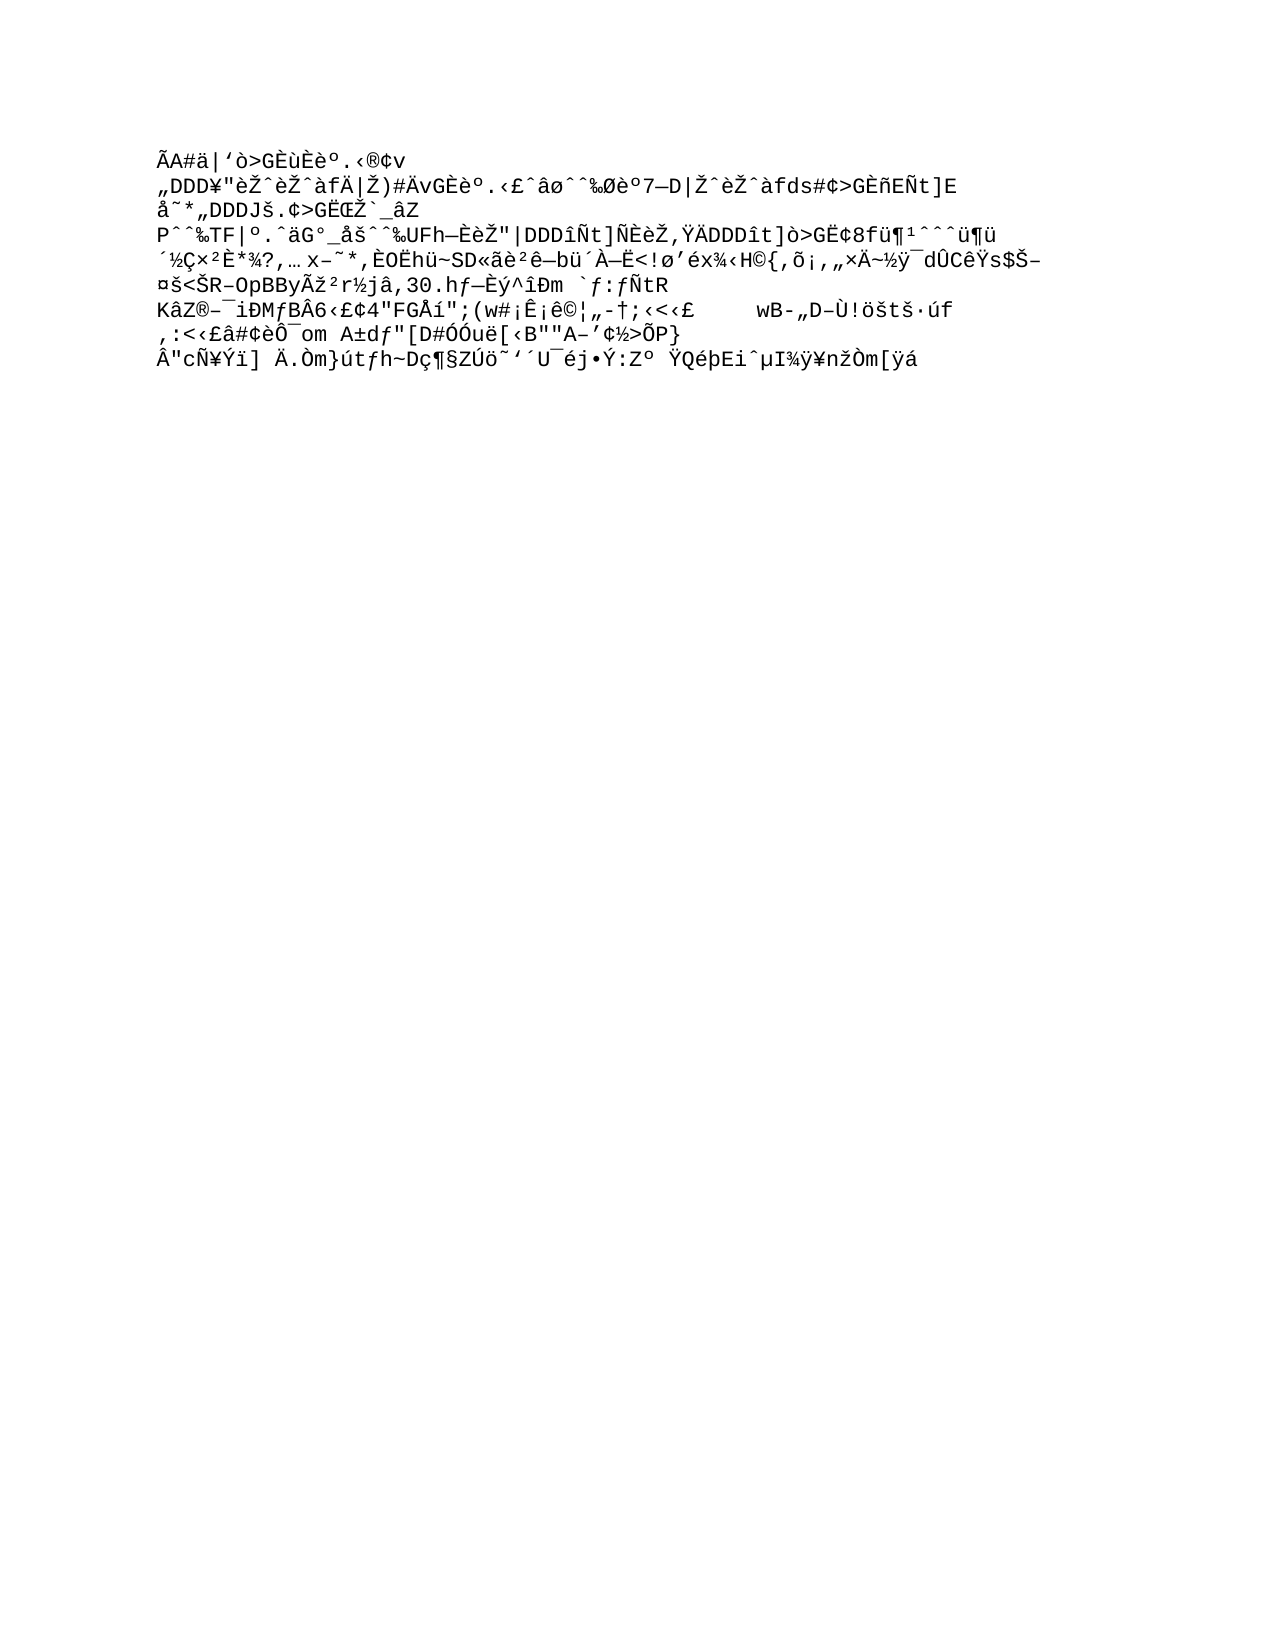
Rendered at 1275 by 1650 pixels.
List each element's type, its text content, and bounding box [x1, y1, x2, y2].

text ÃA­#ä|‘ò>GÈùÈèº.‹®¢v [156, 150, 1118, 175]
text „DDD¥"èŽˆèŽˆàfÄ|Ž)­#ÄvGÈèº.‹£ˆâøˆˆ‰Øèº7—D|ŽˆèŽˆàfds#¢>GÈñEÑt]E å˜*„DDDJš.¢>GËŒŽ`_âZ [156, 175, 1118, 224]
text ‚:<‹£â#¢èÔ¯om A±dƒ"[D#ÓÓuë[‹B""A–’¢½>ÕP} Â"cÑ¥Ýï] Ä.Òm}útƒh~Dç¶§ZÚö˜‘´U¯éj•Ý:Zº ŸQéþEiˆµI¾ÿ¥nžÒm[ÿá [156, 323, 1118, 373]
text Pˆˆ‰TF|º.ˆäG°_åšˆˆ‰UFh—ÈèŽ"|DDDîÑt]ÑÈèŽ‚ŸÄDDDît]ò>GË¢8fü¶¹ˆˆˆü¶ü´½Ç×²È*¾?,… x–˜*,ÈOËhü~SD«ãè²ê—bü´À—Ë<!ø’éx¾‹H©{,õ¡,„×Ä~½ÿ¯dÛCêŸs$Š–¤š<ŠR–OpBByÃž²r½jâ,30.hƒ—Èý^îÐm `ƒ:ƒÑtR [156, 224, 1118, 299]
text KâZ®–¯iÐMƒBÂ6‹£¢4"FGÅí";(w#¡Ê¡ê©¦„‑†;‹<‹£ wB‑„D–Ù!öštš·úf [156, 299, 1118, 323]
